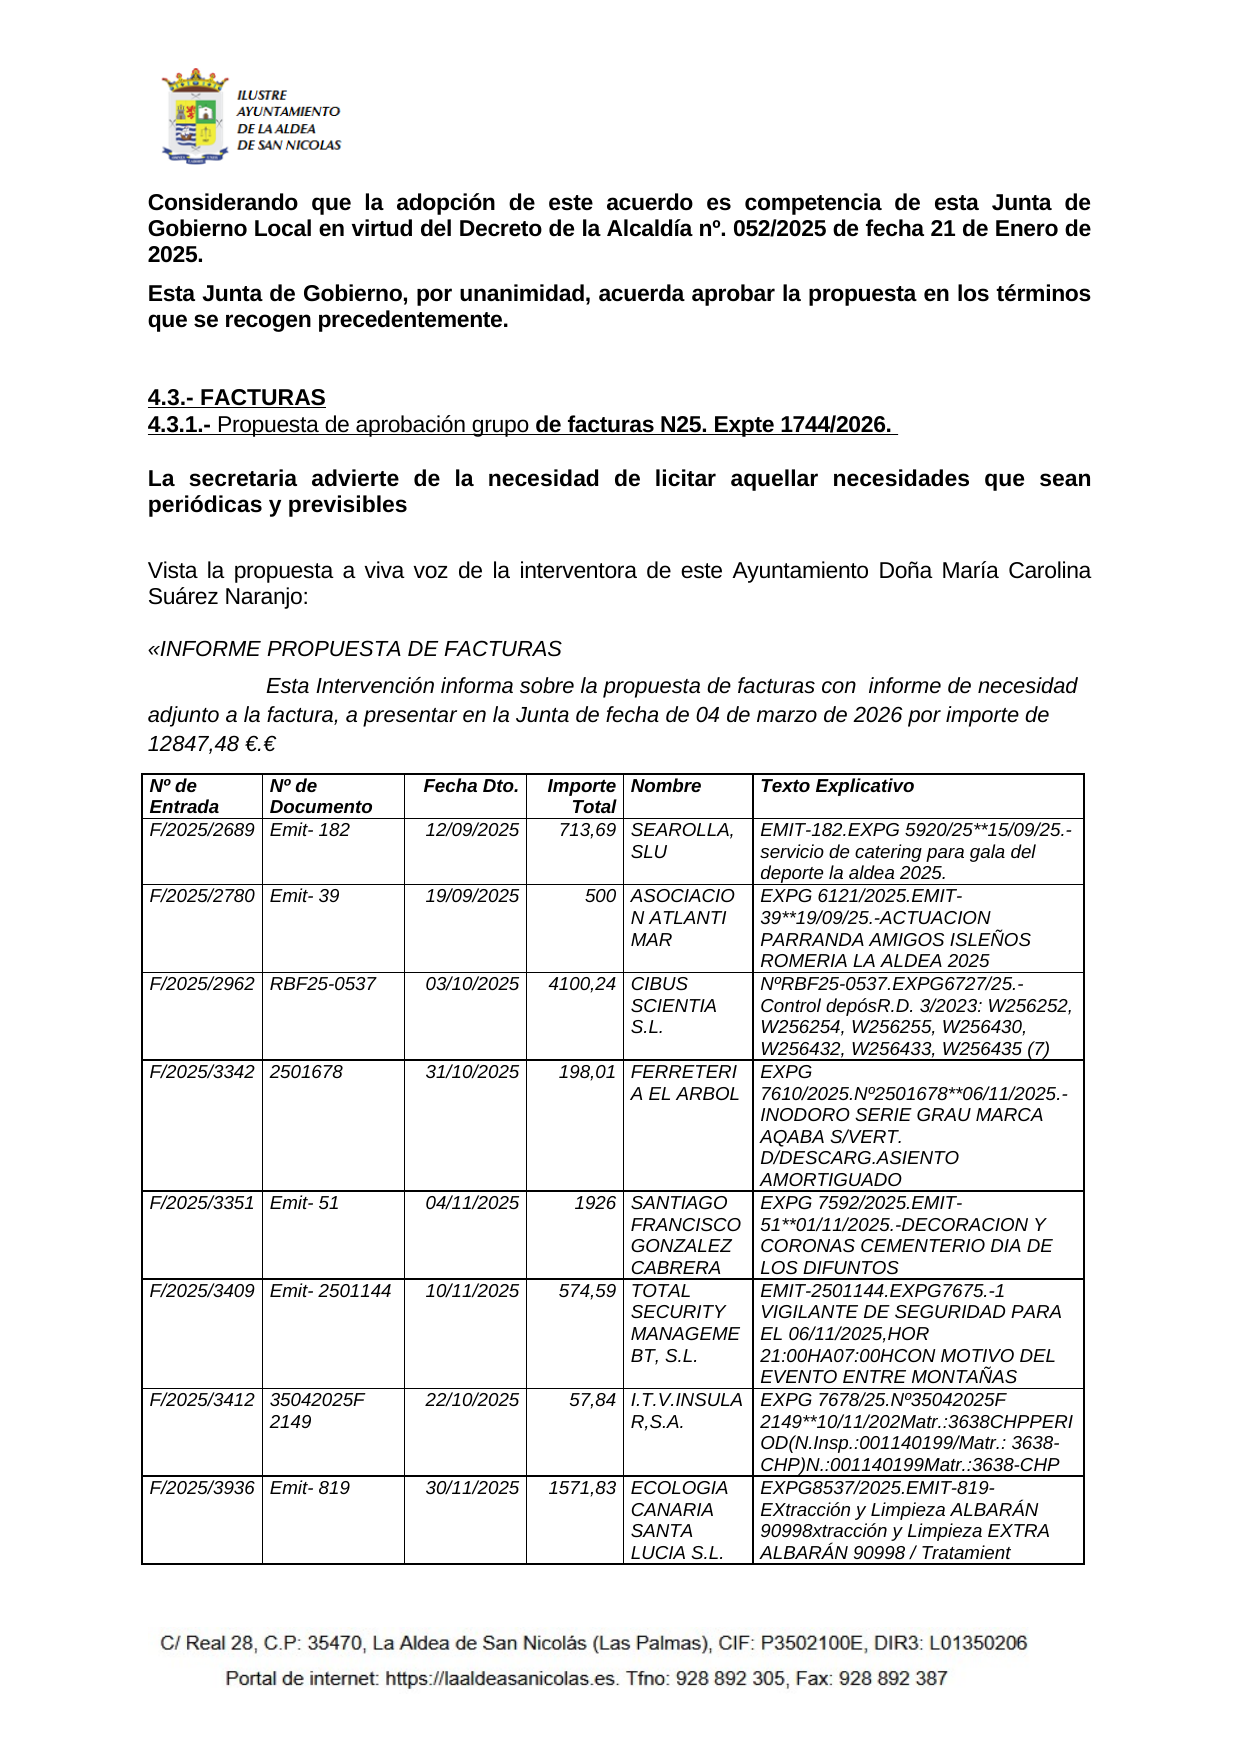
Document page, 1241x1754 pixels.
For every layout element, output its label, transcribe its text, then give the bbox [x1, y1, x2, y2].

table_cell 10/11/2025 [405, 1280, 526, 1387]
table_cell 198,01 [527, 1061, 623, 1190]
table_cell SANTIAGO FRANCISCO GONZALEZ CABRERA [624, 1192, 752, 1278]
table_cell 57,84 [527, 1389, 623, 1475]
table_header Fecha Dto. [405, 775, 526, 817]
text «INFORME PROPUESTA DE FACTURAS [148, 636, 1093, 661]
table_cell EXPG 7678/25.Nº35042025F 2149**10/11/202Matr.:3638CHPPERIOD(N.Insp.:001140199/Matr.: 3638-CHP)N.:001140199Matr.:3638-CHP [754, 1389, 1083, 1475]
text Esta Intervención informa sobre la propuesta de facturas con informe de necesidad adjunto a la factura, a presentar en la Junta de fecha de 04 de marzo de 2026 por importe de 12847,48 €.€ [148, 673, 1093, 757]
table_cell EXPG 6121/2025.EMIT-39**19/09/25.-ACTUACION PARRANDA AMIGOS ISLEÑOS ROMERIA LA ALDEA 2025 [754, 885, 1083, 972]
table_cell EXPG 7610/2025.Nº2501678**06/11/2025.-INODORO SERIE GRAU MARCA AQABA S/VERT. D/DESCARG.ASIENTO AMORTIGUADO [754, 1061, 1083, 1190]
table_cell EMIT-182.EXPG 5920/25**15/09/25.-servicio de catering para gala del deporte la aldea 2025. [754, 819, 1083, 884]
table_cell 574,59 [527, 1280, 623, 1387]
table_cell SEAROLLA, SLU [624, 819, 752, 884]
table_cell F/2025/3412 [143, 1389, 262, 1475]
picture [148, 60, 357, 172]
table_cell 31/10/2025 [405, 1061, 526, 1190]
table_cell 30/11/2025 [405, 1477, 526, 1563]
table_cell FERRETERIA EL ARBOL [624, 1061, 752, 1190]
table_cell F/2025/2962 [143, 973, 262, 1059]
table_cell EXPG 7592/2025.EMIT-51**01/11/2025.-DECORACION Y CORONAS CEMENTERIO DIA DE LOS DIFUNTOS [754, 1192, 1083, 1278]
table_cell 19/09/2025 [405, 885, 526, 972]
table_cell EMIT-2501144.EXPG7675.-1 VIGILANTE DE SEGURIDAD PARA EL 06/11/2025,HOR 21:00HA07:00HCON MOTIVO DEL EVENTO ENTRE MONTAÑAS [754, 1280, 1083, 1387]
table_cell CIBUS SCIENTIA S.L. [624, 973, 752, 1059]
table_cell 04/11/2025 [405, 1192, 526, 1278]
text La secretaria advierte de la necesidad de licitar aquellar necesidades que sean periódicas y previsibles [148, 465, 1093, 518]
table_header Nombre [624, 775, 752, 817]
text Considerando que la adopción de este acuerdo es competencia de esta Junta de Gobierno Local en virtud del Decreto de la Alcaldía nº. 052/2025 de fecha 21 de Enero de 2025. [148, 188, 1093, 267]
text Vista la propuesta a viva voz de la interventora de este Ayuntamiento Doña María Carolina Suárez Naranjo: [148, 557, 1093, 609]
table_cell Emit- 819 [263, 1477, 404, 1563]
table_header Texto Explicativo [754, 775, 1083, 817]
table_header Nº de Entrada [143, 775, 262, 817]
table_cell F/2025/3936 [143, 1477, 262, 1563]
table_cell F/2025/2689 [143, 819, 262, 884]
table_cell Emit- 51 [263, 1192, 404, 1278]
table_cell EXPG8537/2025.EMIT-819-EXtracción y Limpieza ALBARÁN 90998xtracción y Limpieza EXTRA ALBARÁN 90998 / Tratamient [754, 1477, 1083, 1563]
table_cell F/2025/2780 [143, 885, 262, 972]
table_cell RBF25-0537 [263, 973, 404, 1059]
text Esta Junta de Gobierno, por unanimidad, acuerda aprobar la propuesta en los términos que se recogen precedentemente. [148, 280, 1093, 333]
table_cell 4100,24 [527, 973, 623, 1059]
table_cell Emit- 2501144 [263, 1280, 404, 1387]
table_cell 03/10/2025 [405, 973, 526, 1059]
table_cell I.T.V.INSULAR,S.A. [624, 1389, 752, 1475]
table_header Nº de Documento [263, 775, 404, 817]
table_cell 12/09/2025 [405, 819, 526, 884]
table_header Importe Total [527, 775, 623, 817]
table_cell 713,69 [527, 819, 623, 884]
table_cell F/2025/3351 [143, 1192, 262, 1278]
table_cell Emit- 39 [263, 885, 404, 972]
table_cell 2501678 [263, 1061, 404, 1190]
text 4.3.- FACTURAS [148, 384, 1093, 410]
table_cell ASOCIACION ATLANTI MAR [624, 885, 752, 972]
table_cell Emit- 182 [263, 819, 404, 884]
text 4.3.1.- Propuesta de aprobación grupo de facturas N25. Expte 1744/2026. [148, 411, 1093, 437]
table_cell 22/10/2025 [405, 1389, 526, 1475]
table_cell ECOLOGIA CANARIA SANTA LUCIA S.L. [624, 1477, 752, 1563]
table_cell 1571,83 [527, 1477, 623, 1563]
table_cell 35042025F 2149 [263, 1389, 404, 1475]
table_cell F/2025/3342 [143, 1061, 262, 1190]
table_cell 1926 [527, 1192, 623, 1278]
picture [149, 1627, 1034, 1694]
table_cell TOTAL SECURITY MANAGEMEBT, S.L. [624, 1280, 752, 1387]
table_cell F/2025/3409 [143, 1280, 262, 1387]
table_cell 500 [527, 885, 623, 972]
table_cell NºRBF25-0537.EXPG6727/25.-Control depósR.D. 3/2023: W256252, W256254, W256255, W256430, W256432, W256433, W256435 (7) [754, 973, 1083, 1059]
